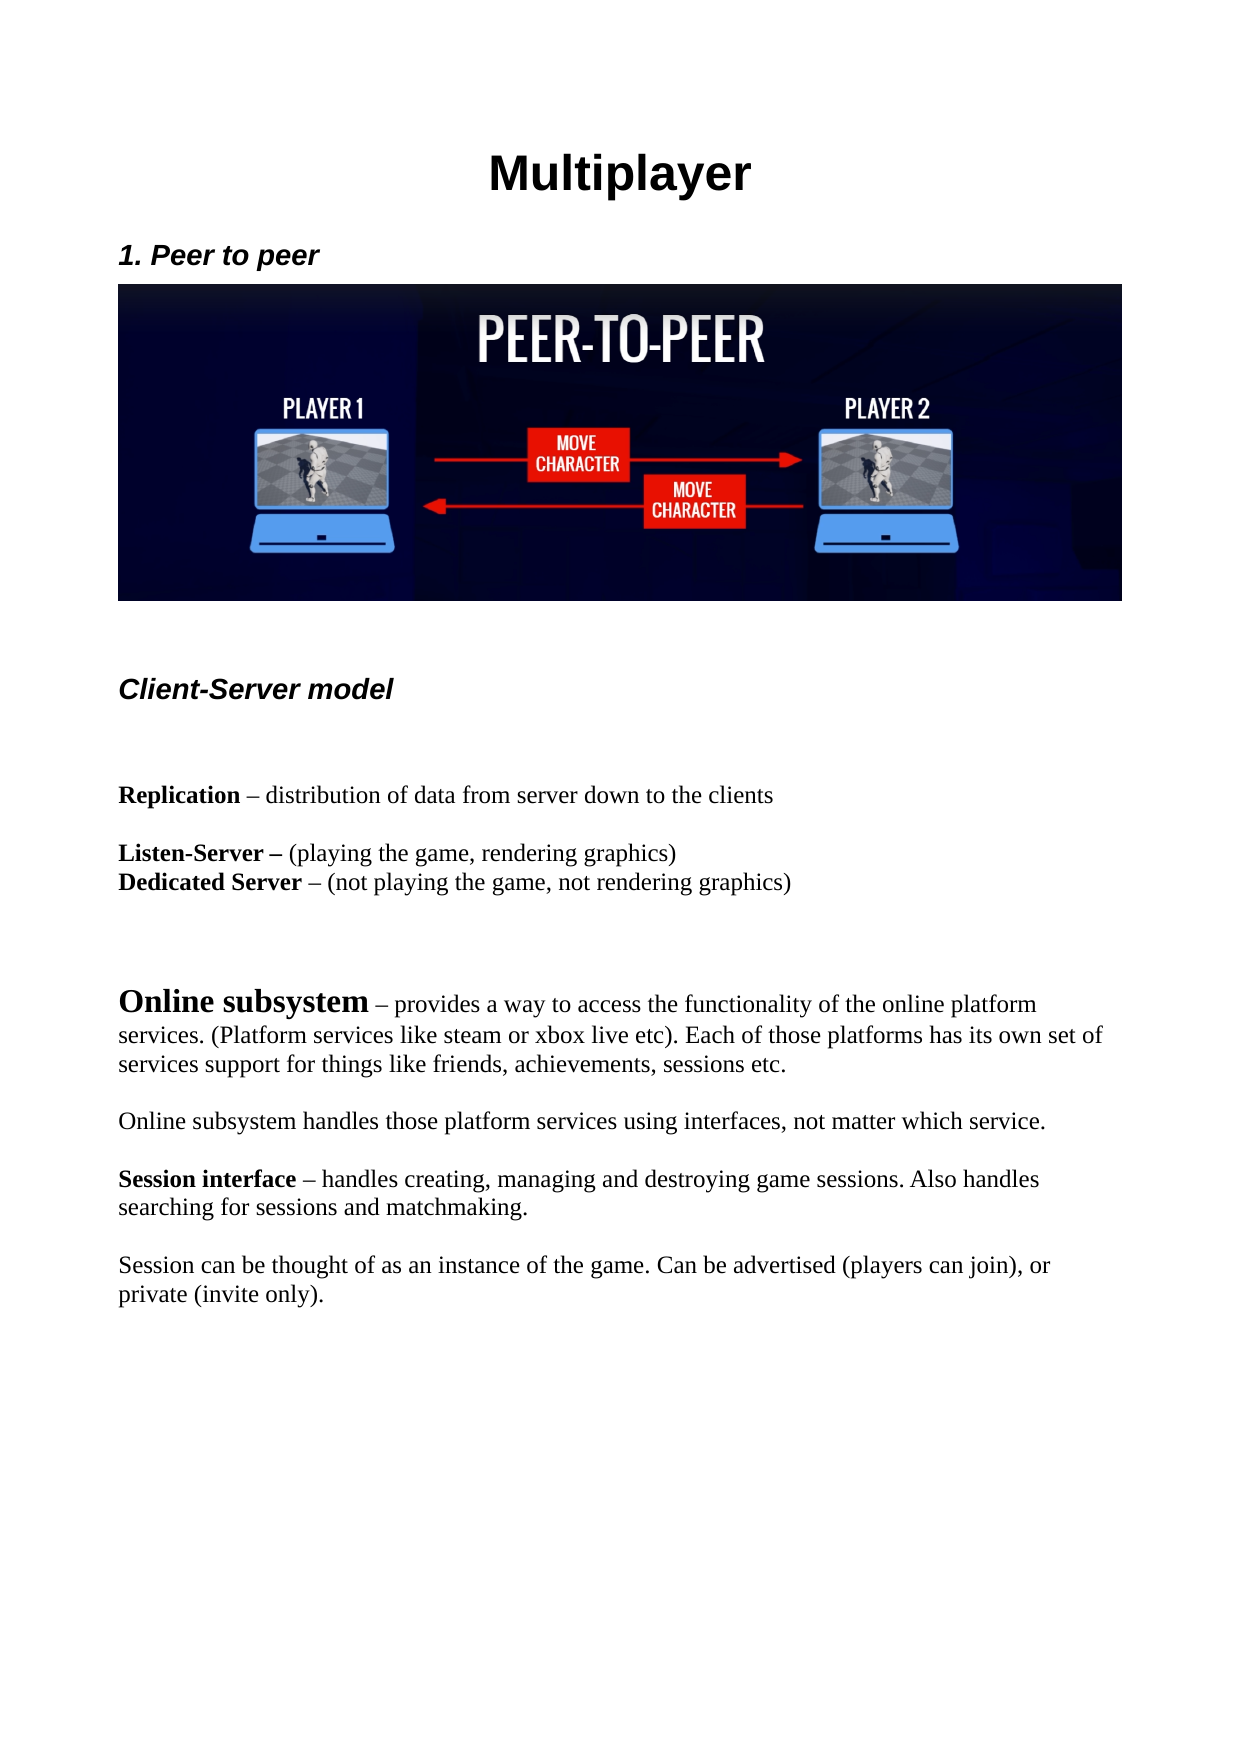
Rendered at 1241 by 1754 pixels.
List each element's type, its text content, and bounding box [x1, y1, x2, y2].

picture [118, 284, 1122, 601]
subtitle 1. Peer to peer [118, 238, 1122, 272]
text Online subsystem handles those platform services using interfaces, not matter which service. [118, 1106, 1122, 1135]
subtitle Multiplayer [118, 143, 1122, 201]
text Replication – distribution of data from server down to the clients Listen-Server – (playing the game, rendering graphics) Dedicated Server – (not playing the game, not rendering graphics) [118, 752, 1122, 895]
subtitle Client-Server model [118, 672, 1122, 739]
text Session interface – handles creating, managing and destroying game sessions. Also handles searching for sessions and matchmaking. [118, 1164, 1122, 1221]
text Online subsystem – provides a way to access the functionality of the online platform services. (Platform services like steam or xbox live etc). Each of those platforms has its own set of services support for things like friends, achievements, sessions etc. [118, 982, 1122, 1077]
text Session can be thought of as an instance of the game. Can be advertised (players can join), or private (invite only). [118, 1250, 1122, 1307]
